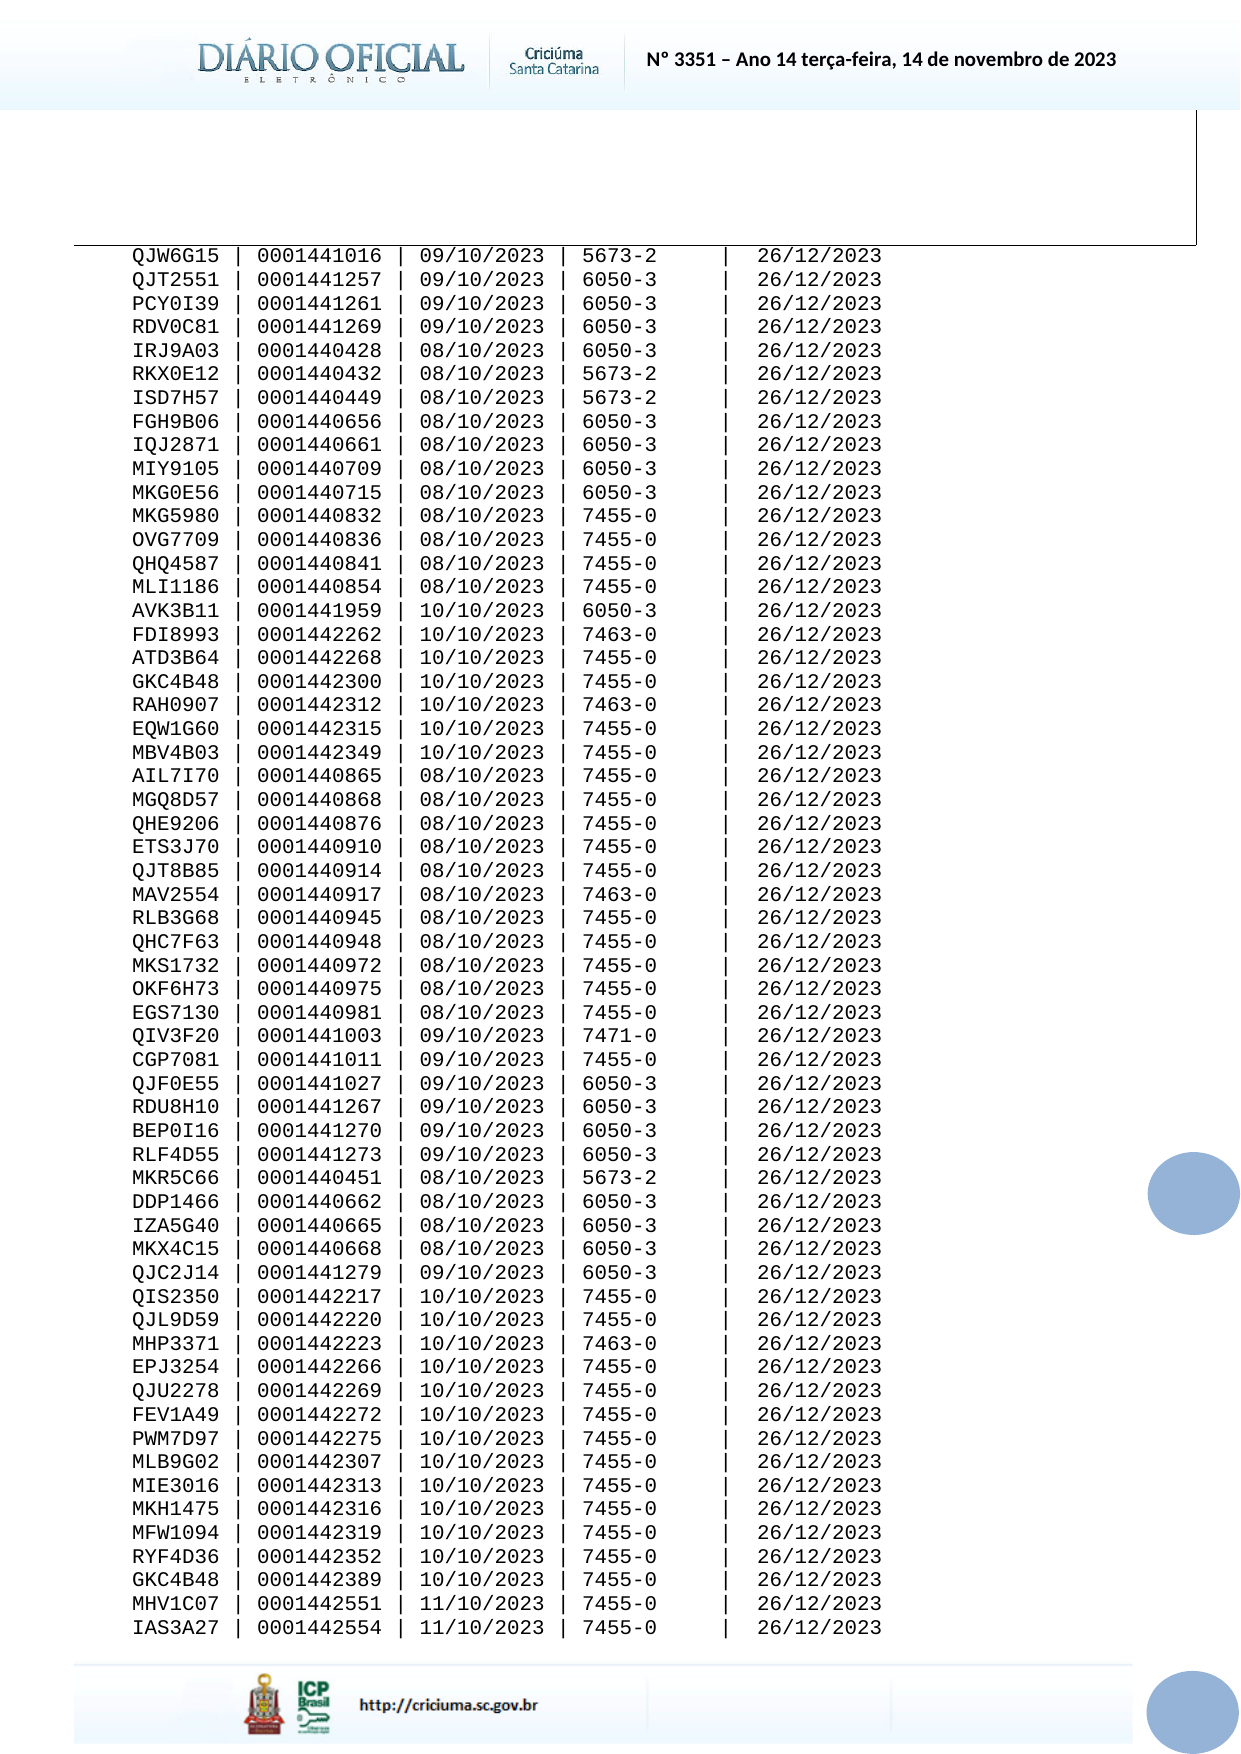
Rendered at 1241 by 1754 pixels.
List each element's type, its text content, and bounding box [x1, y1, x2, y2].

text OKF6H73 | 0001440975 | 08/10/2023 | 7455-0 | 26/12/2023 [44, 978, 1196, 1002]
text RDU8H10 | 0001441267 | 09/10/2023 | 6050-3 | 26/12/2023 [44, 1096, 1196, 1120]
text AIL7I70 | 0001440865 | 08/10/2023 | 7455-0 | 26/12/2023 [44, 765, 1196, 789]
text IZA5G40 | 0001440665 | 08/10/2023 | 6050-3 | 26/12/2023 [44, 1215, 1196, 1238]
text MKR5C66 | 0001440451 | 08/10/2023 | 5673-2 | 26/12/2023 [44, 1167, 1157, 1191]
text EQW1G60 | 0001442315 | 10/10/2023 | 7455-0 | 26/12/2023 [44, 718, 1196, 742]
text MKX4C15 | 0001440668 | 08/10/2023 | 6050-3 | 26/12/2023 [44, 1238, 1196, 1262]
text FEV1A49 | 0001442272 | 10/10/2023 | 7455-0 | 26/12/2023 [44, 1404, 1196, 1427]
text MKG0E56 | 0001440715 | 08/10/2023 | 6050-3 | 26/12/2023 [44, 482, 1196, 505]
text QIS2350 | 0001442217 | 10/10/2023 | 7455-0 | 26/12/2023 [44, 1286, 1196, 1309]
text MFW1094 | 0001442319 | 10/10/2023 | 7455-0 | 26/12/2023 [44, 1522, 1196, 1546]
text QJT8B85 | 0001440914 | 08/10/2023 | 7455-0 | 26/12/2023 [44, 860, 1196, 884]
text MLB9G02 | 0001442307 | 10/10/2023 | 7455-0 | 26/12/2023 [44, 1451, 1196, 1475]
text QHE9206 | 0001440876 | 08/10/2023 | 7455-0 | 26/12/2023 [44, 813, 1196, 836]
text ISD7H57 | 0001440449 | 08/10/2023 | 5673-2 | 26/12/2023 [44, 387, 1196, 411]
text EGS7130 | 0001440981 | 08/10/2023 | 7455-0 | 26/12/2023 [44, 1002, 1196, 1026]
text QJT2551 | 0001441257 | 09/10/2023 | 6050-3 | 26/12/2023 [44, 269, 1196, 292]
text RDV0C81 | 0001441269 | 09/10/2023 | 6050-3 | 26/12/2023 [44, 316, 1196, 340]
text RAH0907 | 0001442312 | 10/10/2023 | 7463-0 | 26/12/2023 [44, 694, 1196, 718]
text MLI1186 | 0001440854 | 08/10/2023 | 7455-0 | 26/12/2023 [44, 576, 1196, 600]
text MHP3371 | 0001442223 | 10/10/2023 | 7463-0 | 26/12/2023 [44, 1333, 1196, 1357]
text QJC2J14 | 0001441279 | 09/10/2023 | 6050-3 | 26/12/2023 [44, 1262, 1196, 1286]
text ETS3J70 | 0001440910 | 08/10/2023 | 7455-0 | 26/12/2023 [44, 836, 1196, 860]
text QJW6G15 | 0001441016 | 09/10/2023 | 5673-2 | 26/12/2023 [44, 245, 1196, 269]
text OVG7709 | 0001440836 | 08/10/2023 | 7455-0 | 26/12/2023 [44, 529, 1196, 553]
text MBV4B03 | 0001442349 | 10/10/2023 | 7455-0 | 26/12/2023 [44, 742, 1196, 765]
text MAV2554 | 0001440917 | 08/10/2023 | 7463-0 | 26/12/2023 [44, 884, 1196, 907]
text ATD3B64 | 0001442268 | 10/10/2023 | 7455-0 | 26/12/2023 [44, 647, 1196, 671]
text PCY0I39 | 0001441261 | 09/10/2023 | 6050-3 | 26/12/2023 [44, 292, 1196, 316]
text PWM7D97 | 0001442275 | 10/10/2023 | 7455-0 | 26/12/2023 [44, 1427, 1196, 1451]
text RLF4D55 | 0001441273 | 09/10/2023 | 6050-3 | 26/12/2023 [44, 1144, 1196, 1167]
text MHV1C07 | 0001442551 | 11/10/2023 | 7455-0 | 26/12/2023 [44, 1593, 1196, 1617]
text QIV3F20 | 0001441003 | 09/10/2023 | 7471-0 | 26/12/2023 [44, 1026, 1196, 1049]
text MKG5980 | 0001440832 | 08/10/2023 | 7455-0 | 26/12/2023 [44, 505, 1196, 529]
text QJU2278 | 0001442269 | 10/10/2023 | 7455-0 | 26/12/2023 [44, 1380, 1196, 1404]
text GKC4B48 | 0001442389 | 10/10/2023 | 7455-0 | 26/12/2023 [44, 1569, 1196, 1593]
text FGH9B06 | 0001440656 | 08/10/2023 | 6050-3 | 26/12/2023 [44, 411, 1196, 434]
text MKS1732 | 0001440972 | 08/10/2023 | 7455-0 | 26/12/2023 [44, 954, 1196, 978]
text RYF4D36 | 0001442352 | 10/10/2023 | 7455-0 | 26/12/2023 [44, 1546, 1196, 1569]
text QHQ4587 | 0001440841 | 08/10/2023 | 7455-0 | 26/12/2023 [44, 553, 1196, 576]
text QHC7F63 | 0001440948 | 08/10/2023 | 7455-0 | 26/12/2023 [44, 931, 1196, 954]
text BEP0I16 | 0001441270 | 09/10/2023 | 6050-3 | 26/12/2023 [44, 1120, 1196, 1144]
text CGP7081 | 0001441011 | 09/10/2023 | 7455-0 | 26/12/2023 [44, 1049, 1196, 1073]
text MIE3016 | 0001442313 | 10/10/2023 | 7455-0 | 26/12/2023 [44, 1475, 1196, 1498]
text IAS3A27 | 0001442554 | 11/10/2023 | 7455-0 | 26/12/2023 [44, 1617, 1196, 1640]
text IRJ9A03 | 0001440428 | 08/10/2023 | 6050-3 | 26/12/2023 [44, 340, 1196, 363]
text MIY9105 | 0001440709 | 08/10/2023 | 6050-3 | 26/12/2023 [44, 458, 1196, 482]
text MGQ8D57 | 0001440868 | 08/10/2023 | 7455-0 | 26/12/2023 [44, 789, 1196, 813]
text MKH1475 | 0001442316 | 10/10/2023 | 7455-0 | 26/12/2023 [44, 1498, 1196, 1522]
text GKC4B48 | 0001442300 | 10/10/2023 | 7455-0 | 26/12/2023 [44, 671, 1196, 694]
text FDI8993 | 0001442262 | 10/10/2023 | 7463-0 | 26/12/2023 [44, 623, 1196, 647]
text IQJ2871 | 0001440661 | 08/10/2023 | 6050-3 | 26/12/2023 [44, 434, 1196, 458]
text DDP1466 | 0001440662 | 08/10/2023 | 6050-3 | 26/12/2023 [44, 1191, 1153, 1215]
text QJF0E55 | 0001441027 | 09/10/2023 | 6050-3 | 26/12/2023 [44, 1073, 1196, 1096]
text AVK3B11 | 0001441959 | 10/10/2023 | 6050-3 | 26/12/2023 [44, 600, 1196, 623]
text RLB3G68 | 0001440945 | 08/10/2023 | 7455-0 | 26/12/2023 [44, 907, 1196, 931]
text EPJ3254 | 0001442266 | 10/10/2023 | 7455-0 | 26/12/2023 [44, 1357, 1196, 1380]
text RKX0E12 | 0001440432 | 08/10/2023 | 5673-2 | 26/12/2023 [44, 363, 1196, 387]
text QJL9D59 | 0001442220 | 10/10/2023 | 7455-0 | 26/12/2023 [44, 1309, 1196, 1333]
